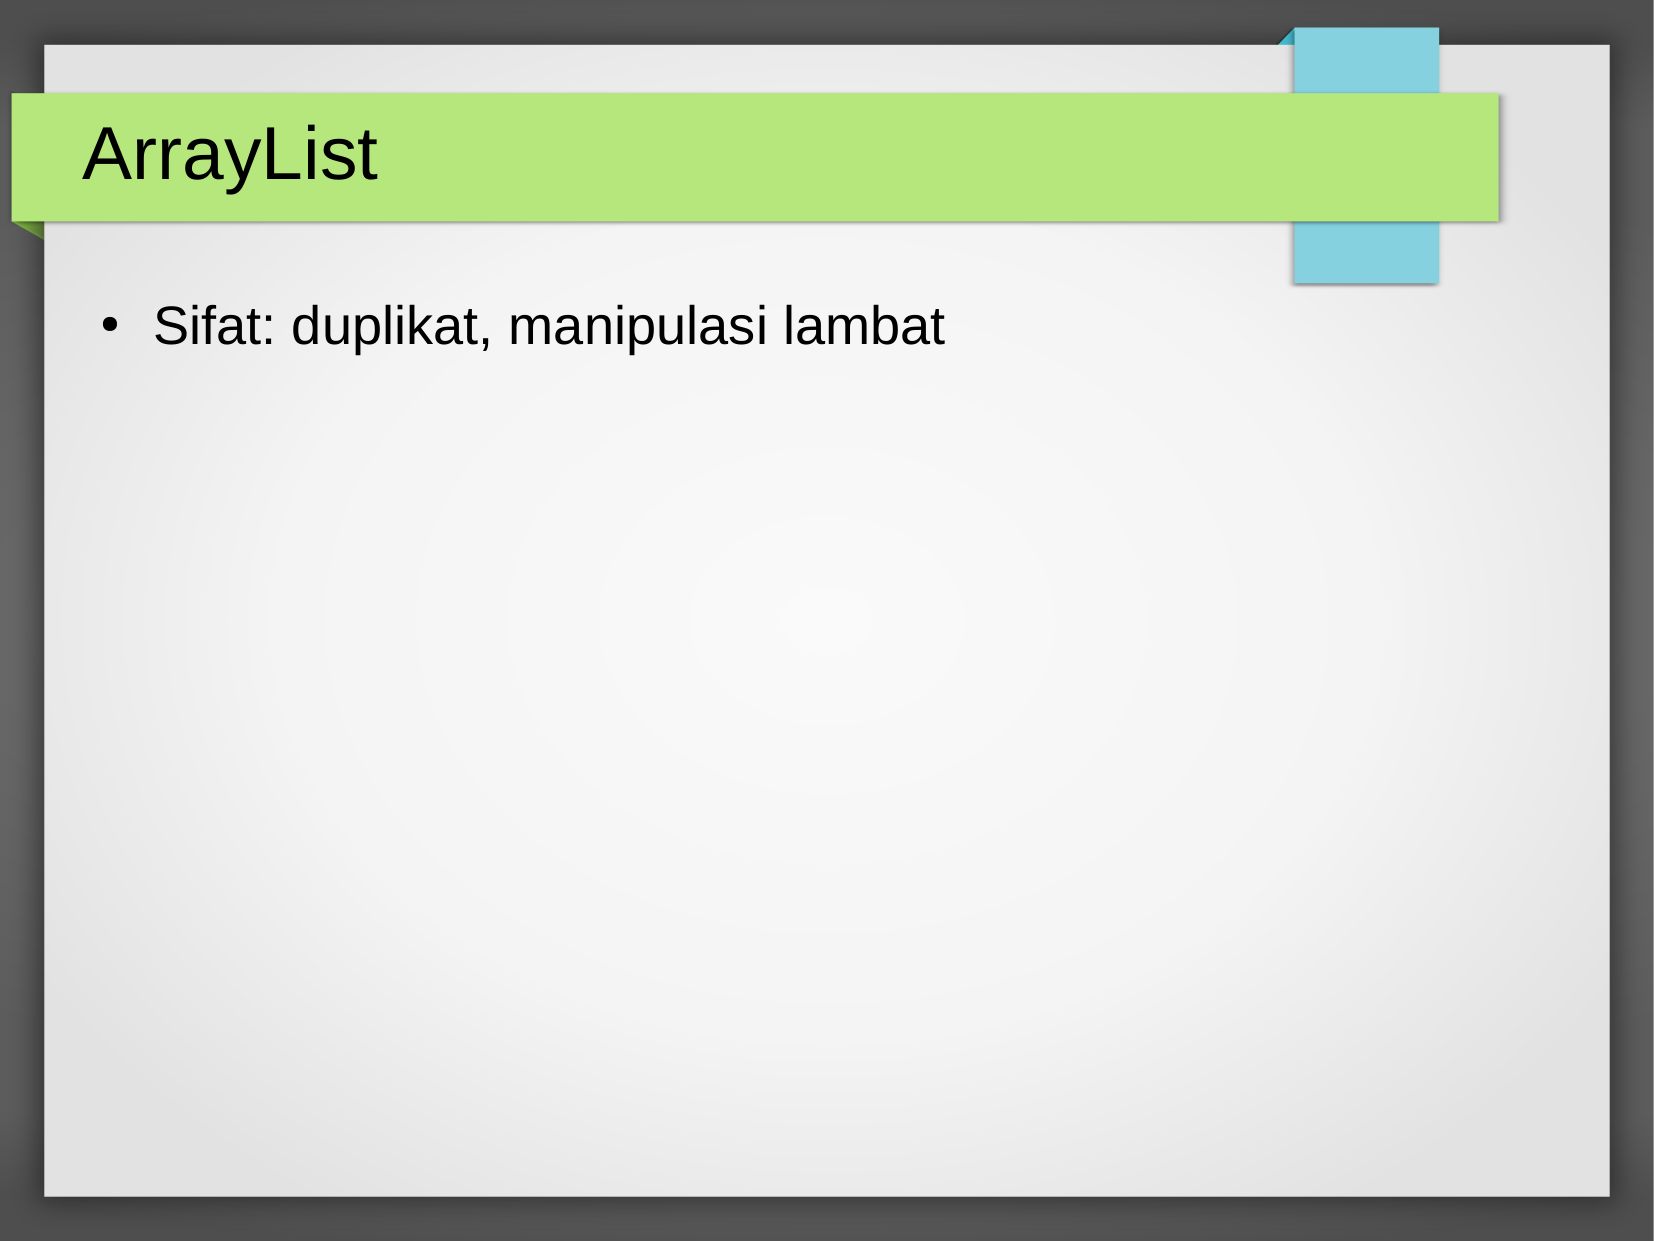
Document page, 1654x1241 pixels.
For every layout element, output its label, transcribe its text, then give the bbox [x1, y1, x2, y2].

list Sifat: duplikat, manipulasi lambat [82, 295, 1571, 1015]
title ArrayList [82, 94, 1264, 213]
picture [0, 0, 1654, 1241]
